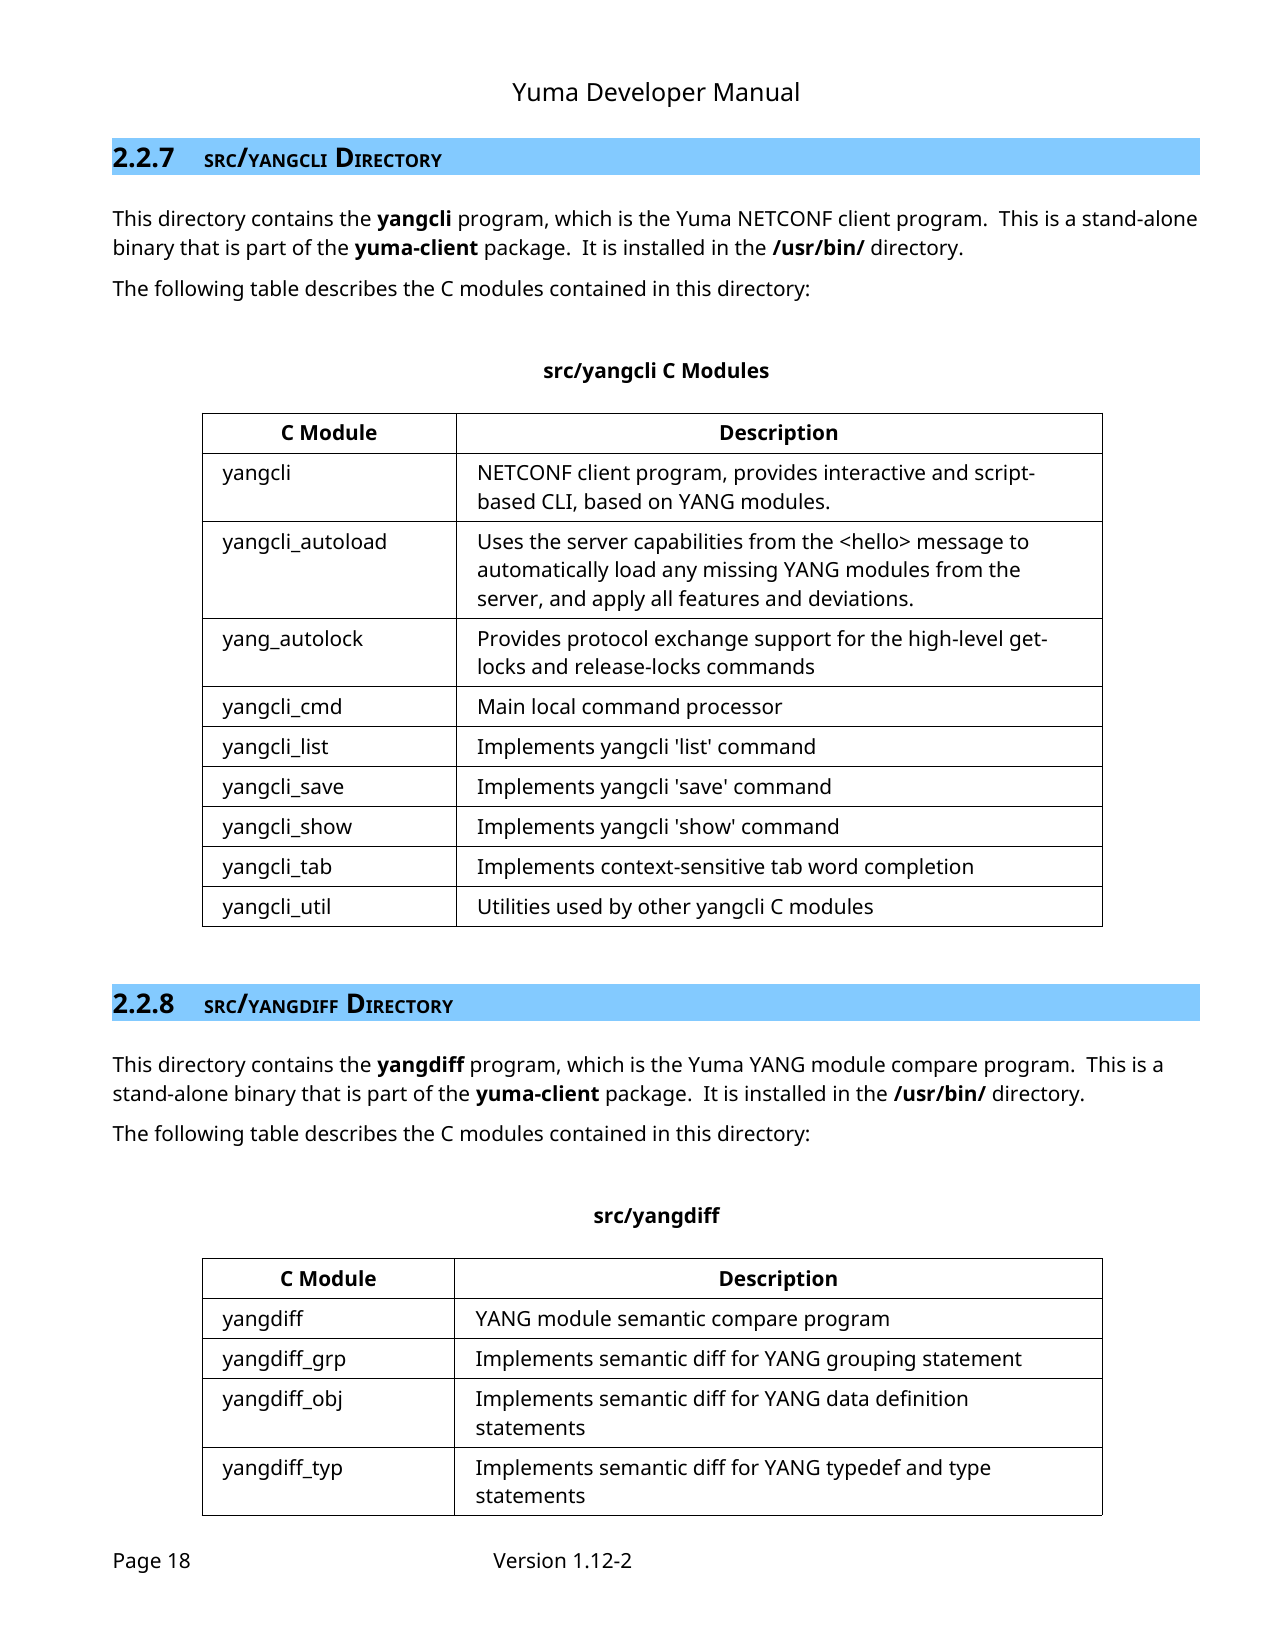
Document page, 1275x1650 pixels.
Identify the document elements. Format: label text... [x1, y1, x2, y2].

table_cell Implements yangcli 'save' command [457, 767, 1102, 806]
table_cell yangdiff [203, 1299, 454, 1338]
subtitle src/yangdiff Directory [112, 984, 1200, 1021]
table_cell yang_autolock [203, 619, 456, 686]
table_cell yangdiff_obj [203, 1379, 454, 1447]
table_cell yangdiff_grp [203, 1339, 454, 1378]
table_header C Module [203, 1259, 454, 1298]
table_cell yangcli_save [203, 767, 456, 806]
table_cell Implements semantic diff for YANG typedef and type statements [455, 1448, 1102, 1515]
text The following table describes the C modules contained in this directory: [112, 1119, 1200, 1148]
table_cell yangcli_list [203, 727, 456, 766]
table_cell yangcli_show [203, 807, 456, 846]
table_header C Module [203, 414, 456, 453]
subtitle src/yangcli Directory [112, 138, 1200, 175]
table_cell yangcli_autoload [203, 522, 456, 618]
table_cell Implements yangcli 'show' command [457, 807, 1102, 846]
table_cell Provides protocol exchange support for the high-level get-locks and release-locks commands [457, 619, 1102, 686]
text The following table describes the C modules contained in this directory: [112, 274, 1200, 302]
table_cell Main local command processor [457, 687, 1102, 726]
table_cell yangcli [203, 454, 456, 521]
table_cell Implements semantic diff for YANG grouping statement [455, 1339, 1102, 1378]
text This directory contains the yangcli program, which is the Yuma NETCONF client program. This is a stand-alone binary that is part of the yuma-client package. It is installed in the /usr/bin/ directory. [112, 204, 1200, 261]
table_cell YANG module semantic compare program [455, 1299, 1102, 1338]
table_cell Implements yangcli 'list' command [457, 727, 1102, 766]
subtitle src/yangdiff [127, 1201, 1185, 1230]
text This directory contains the yangdiff program, which is the Yuma YANG module compare program. This is a stand-alone binary that is part of the yuma-client package. It is installed in the /usr/bin/ directory. [112, 1050, 1200, 1107]
table_cell yangcli_util [203, 887, 456, 926]
table_cell yangdiff_typ [203, 1448, 454, 1515]
table_cell Utilities used by other yangcli C modules [457, 887, 1102, 926]
table_cell Implements semantic diff for YANG data definition statements [455, 1379, 1102, 1447]
table_cell Uses the server capabilities from the <hello> message to automatically load any missing YANG modules from the server, and apply all features and deviations. [457, 522, 1102, 618]
table_cell NETCONF client program, provides interactive and script-based CLI, based on YANG modules. [457, 454, 1102, 521]
subtitle src/yangcli C Modules [127, 356, 1185, 384]
table_cell yangcli_tab [203, 847, 456, 886]
table_cell Implements context-sensitive tab word completion [457, 847, 1102, 886]
table_header Description [455, 1259, 1102, 1298]
table_cell yangcli_cmd [203, 687, 456, 726]
table_header Description [457, 414, 1102, 453]
